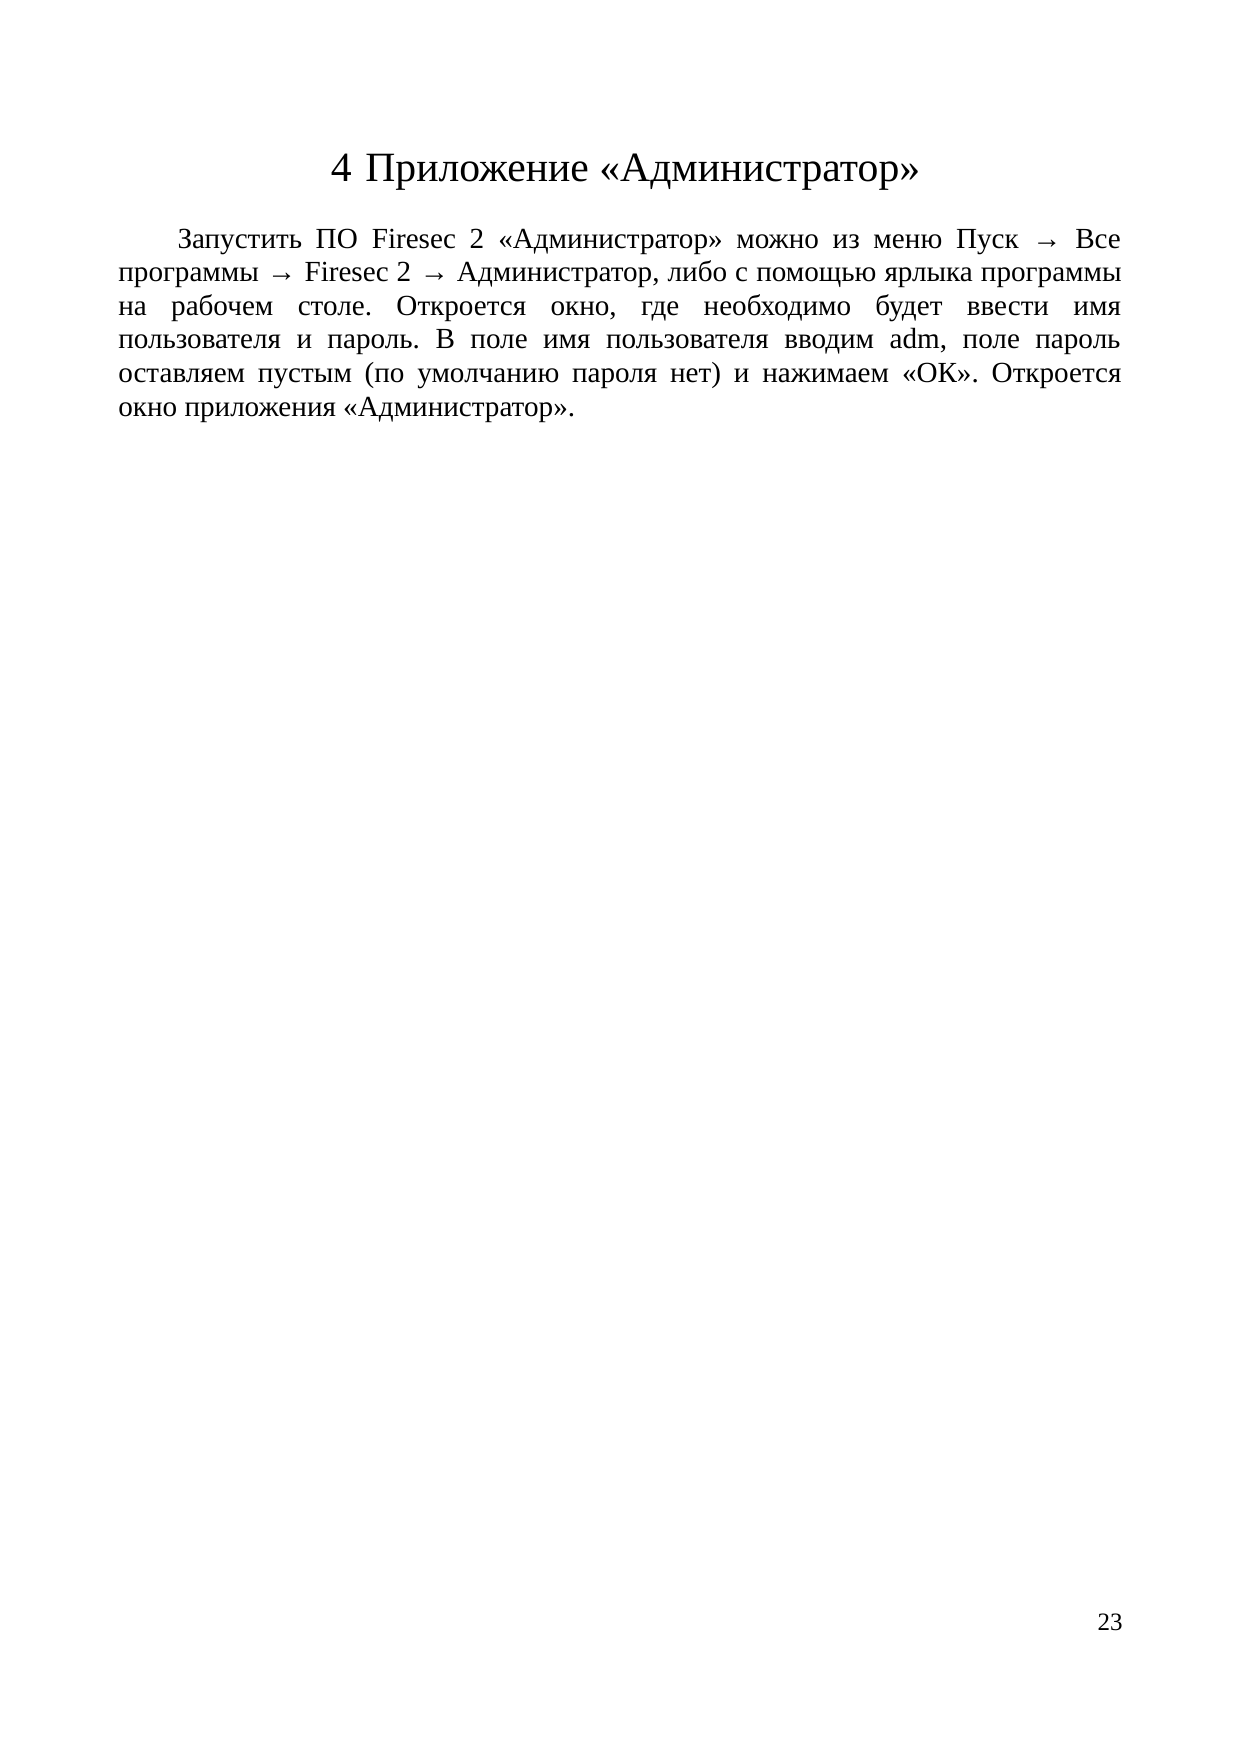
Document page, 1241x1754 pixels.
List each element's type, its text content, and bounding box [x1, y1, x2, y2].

subtitle Приложение «Администратор» [118, 143, 1122, 191]
text Запустить ПО Firesec 2 «Администратор» можно из меню Пуск → Все программы → Firesec 2 → Администратор, либо с помощью ярлыка программы на рабочем столе. Откроется окно, где необходимо будет ввести имя пользователя и пароль. В поле имя пользователя вводим adm, поле пароль оставляем пустым (по умолчанию пароля нет) и нажимаем «ОК». Откроется окно приложения «Администратор». [118, 221, 1122, 422]
